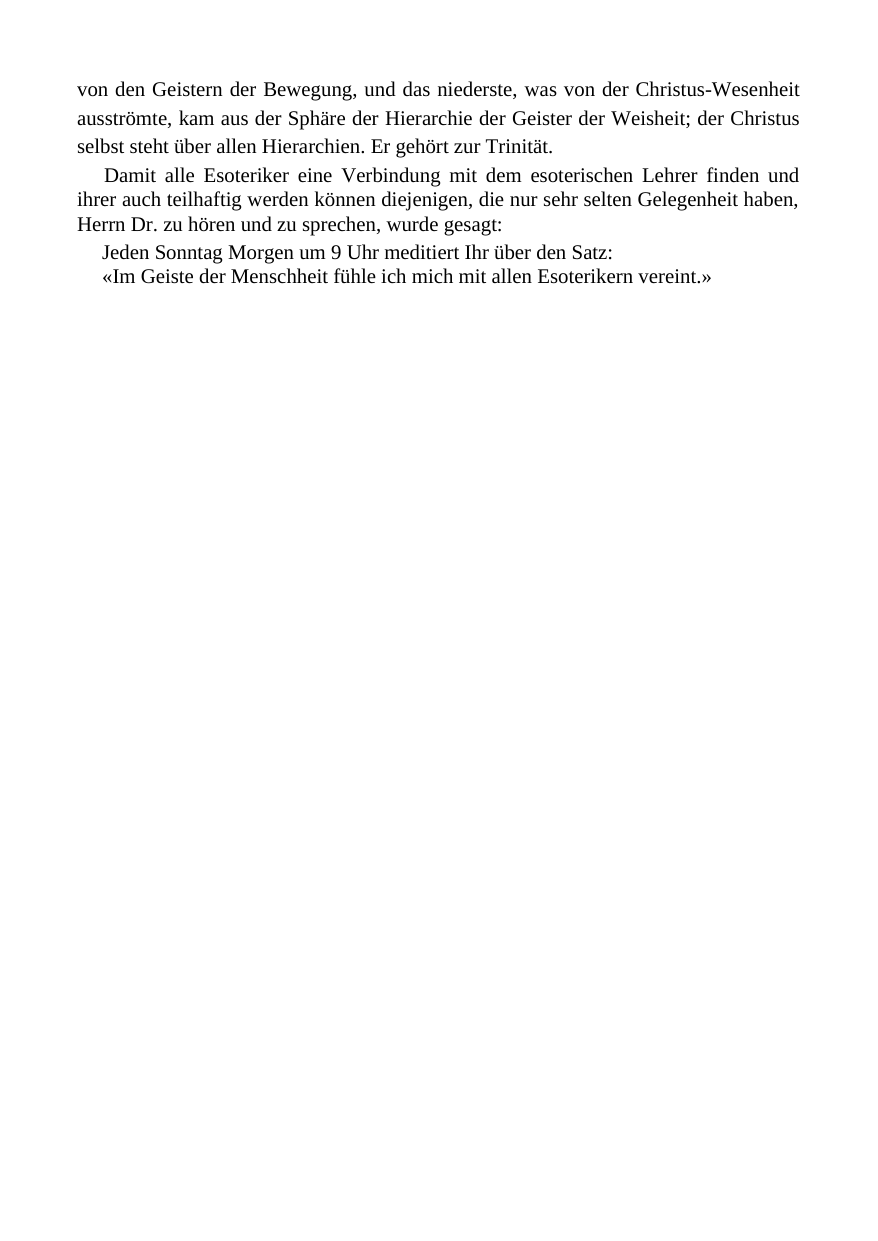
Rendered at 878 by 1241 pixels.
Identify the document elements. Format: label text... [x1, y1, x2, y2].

text von den Geistern der Bewegung, und das niederste, was von der Christus-Wesenheit ausströmte, kam aus der Sphäre der Hierarchie der Geister der Weisheit; der Christus selbst steht über allen Hierarchien. Er gehört zur Trinität. [77, 77, 800, 158]
text «Im Geiste der Menschheit fühle ich mich mit allen Esoterikern vereint.» [77, 264, 800, 288]
text Jeden Sonntag Morgen um 9 Uhr meditiert Ihr über den Satz: [77, 240, 800, 264]
text Damit alle Esoteriker eine Verbindung mit dem esoterischen Lehrer finden und ihrer auch teilhaftig werden können diejenigen, die nur sehr selten Gelegenheit haben, Herrn Dr. zu hören und zu sprechen, wurde gesagt: [77, 163, 800, 236]
